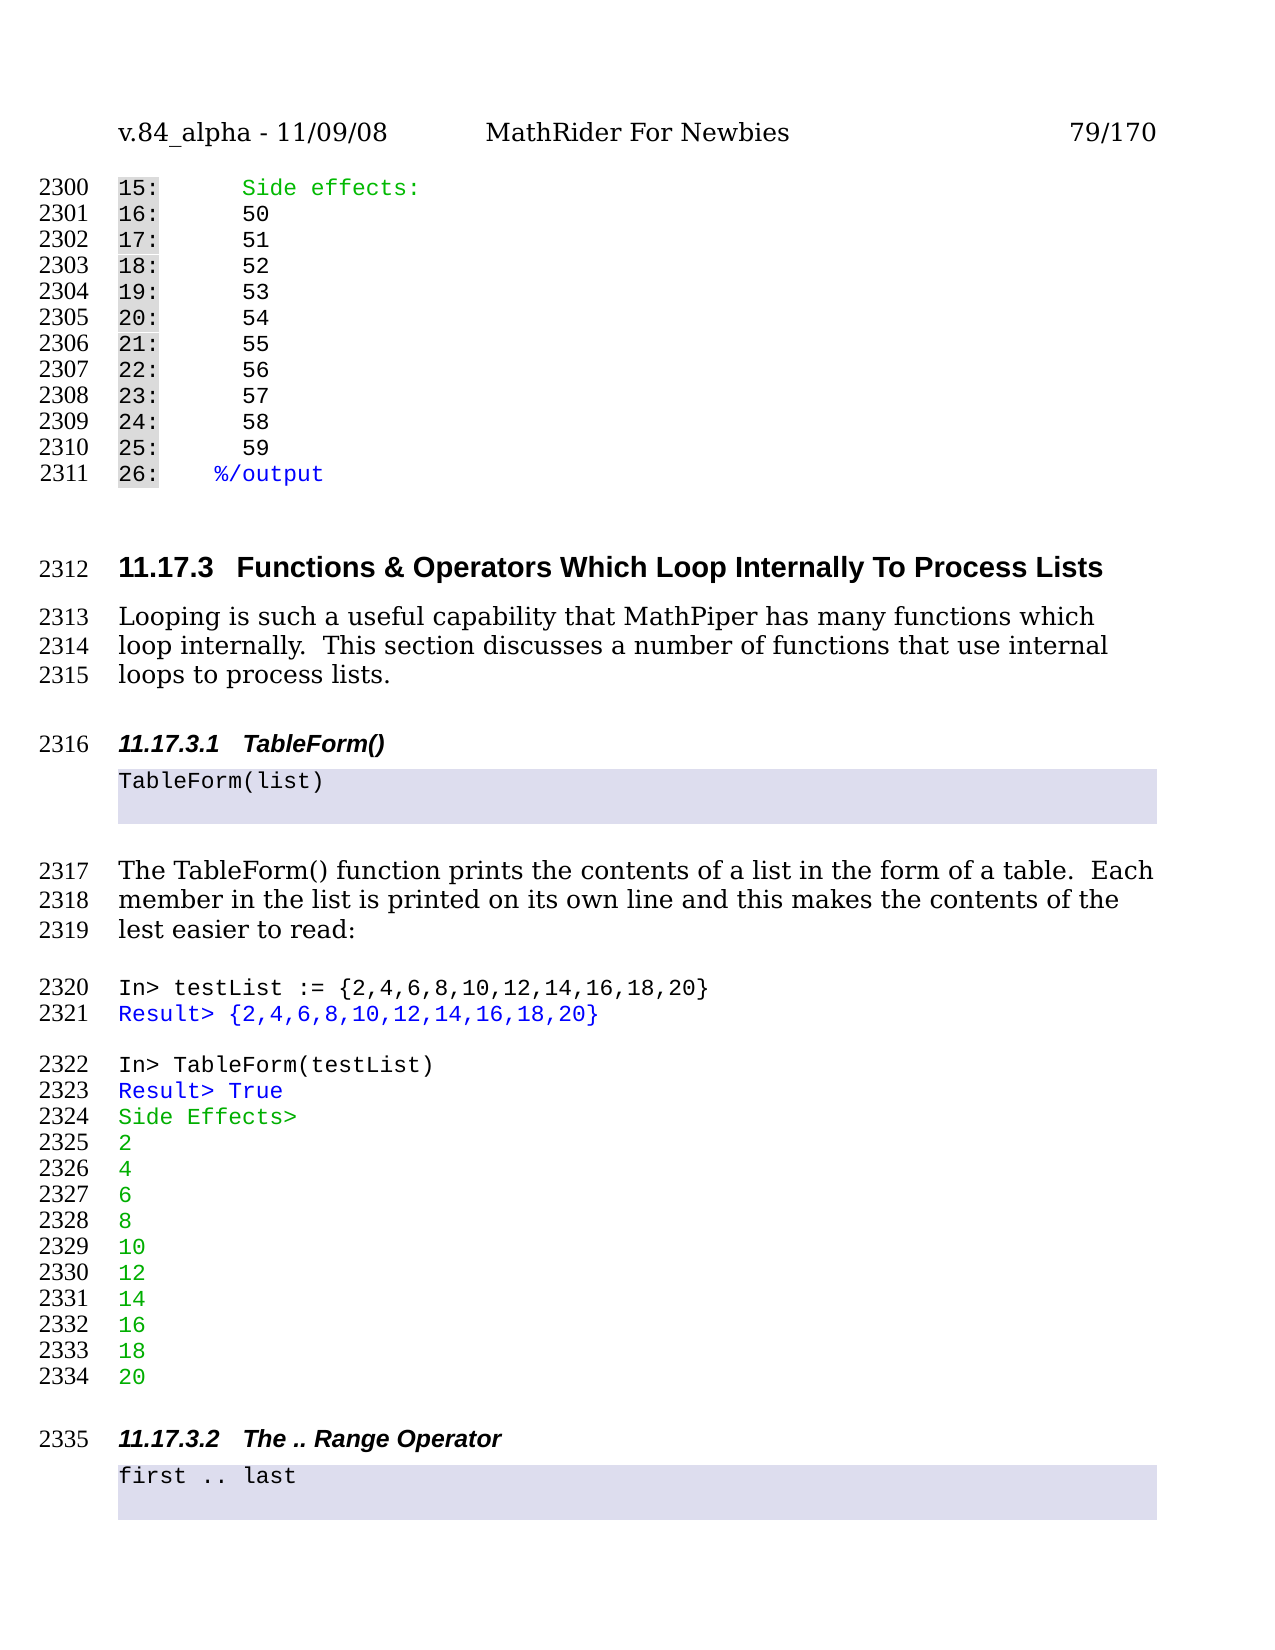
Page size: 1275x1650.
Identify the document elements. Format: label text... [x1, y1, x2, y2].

text 26: %/output [118, 462, 1157, 488]
text Result> True [118, 1080, 1157, 1106]
text 14 [118, 1287, 1157, 1313]
table_header first .. last [118, 1465, 1157, 1520]
text Looping is such a useful capability that MathPiper has many functions which loop internally. This section discusses a number of functions that use internal loops to process lists. [118, 602, 1157, 689]
subtitle Functions & Operators Which Loop Internally To Process Lists [118, 551, 1157, 584]
text 24: 58 [118, 410, 1157, 436]
text 21: 55 [118, 332, 1157, 358]
text 15: Side effects: [118, 177, 1157, 203]
text 20: 54 [118, 306, 1157, 332]
text 19: 53 [118, 281, 1157, 306]
text 25: 59 [118, 436, 1157, 462]
text 8 [118, 1209, 1157, 1235]
text 18 [118, 1339, 1157, 1365]
text In> testList := {2,4,6,8,10,12,14,16,18,20} [118, 976, 1157, 1002]
text 23: 57 [118, 384, 1157, 410]
text 10 [118, 1235, 1157, 1261]
text 18: 52 [118, 254, 1157, 281]
text 16 [118, 1313, 1157, 1339]
text In> TableForm(testList) [118, 1054, 1157, 1080]
text 17: 51 [118, 229, 1157, 254]
text The TableForm() function prints the contents of a list in the form of a table. Each member in the list is printed on its own line and this makes the contents of the lest easier to read: [118, 857, 1157, 944]
text 2 [118, 1132, 1157, 1158]
table_header TableForm(list) [118, 769, 1157, 824]
text 20 [118, 1365, 1157, 1391]
subtitle TableForm() [118, 729, 1157, 757]
text Side Effects> [118, 1106, 1157, 1132]
text 12 [118, 1261, 1157, 1287]
subtitle The .. Range Operator [118, 1424, 1157, 1453]
text 16: 50 [118, 203, 1157, 229]
text Result> {2,4,6,8,10,12,14,16,18,20} [118, 1002, 1157, 1028]
text 4 [118, 1158, 1157, 1183]
text 22: 56 [118, 358, 1157, 384]
text 6 [118, 1183, 1157, 1209]
